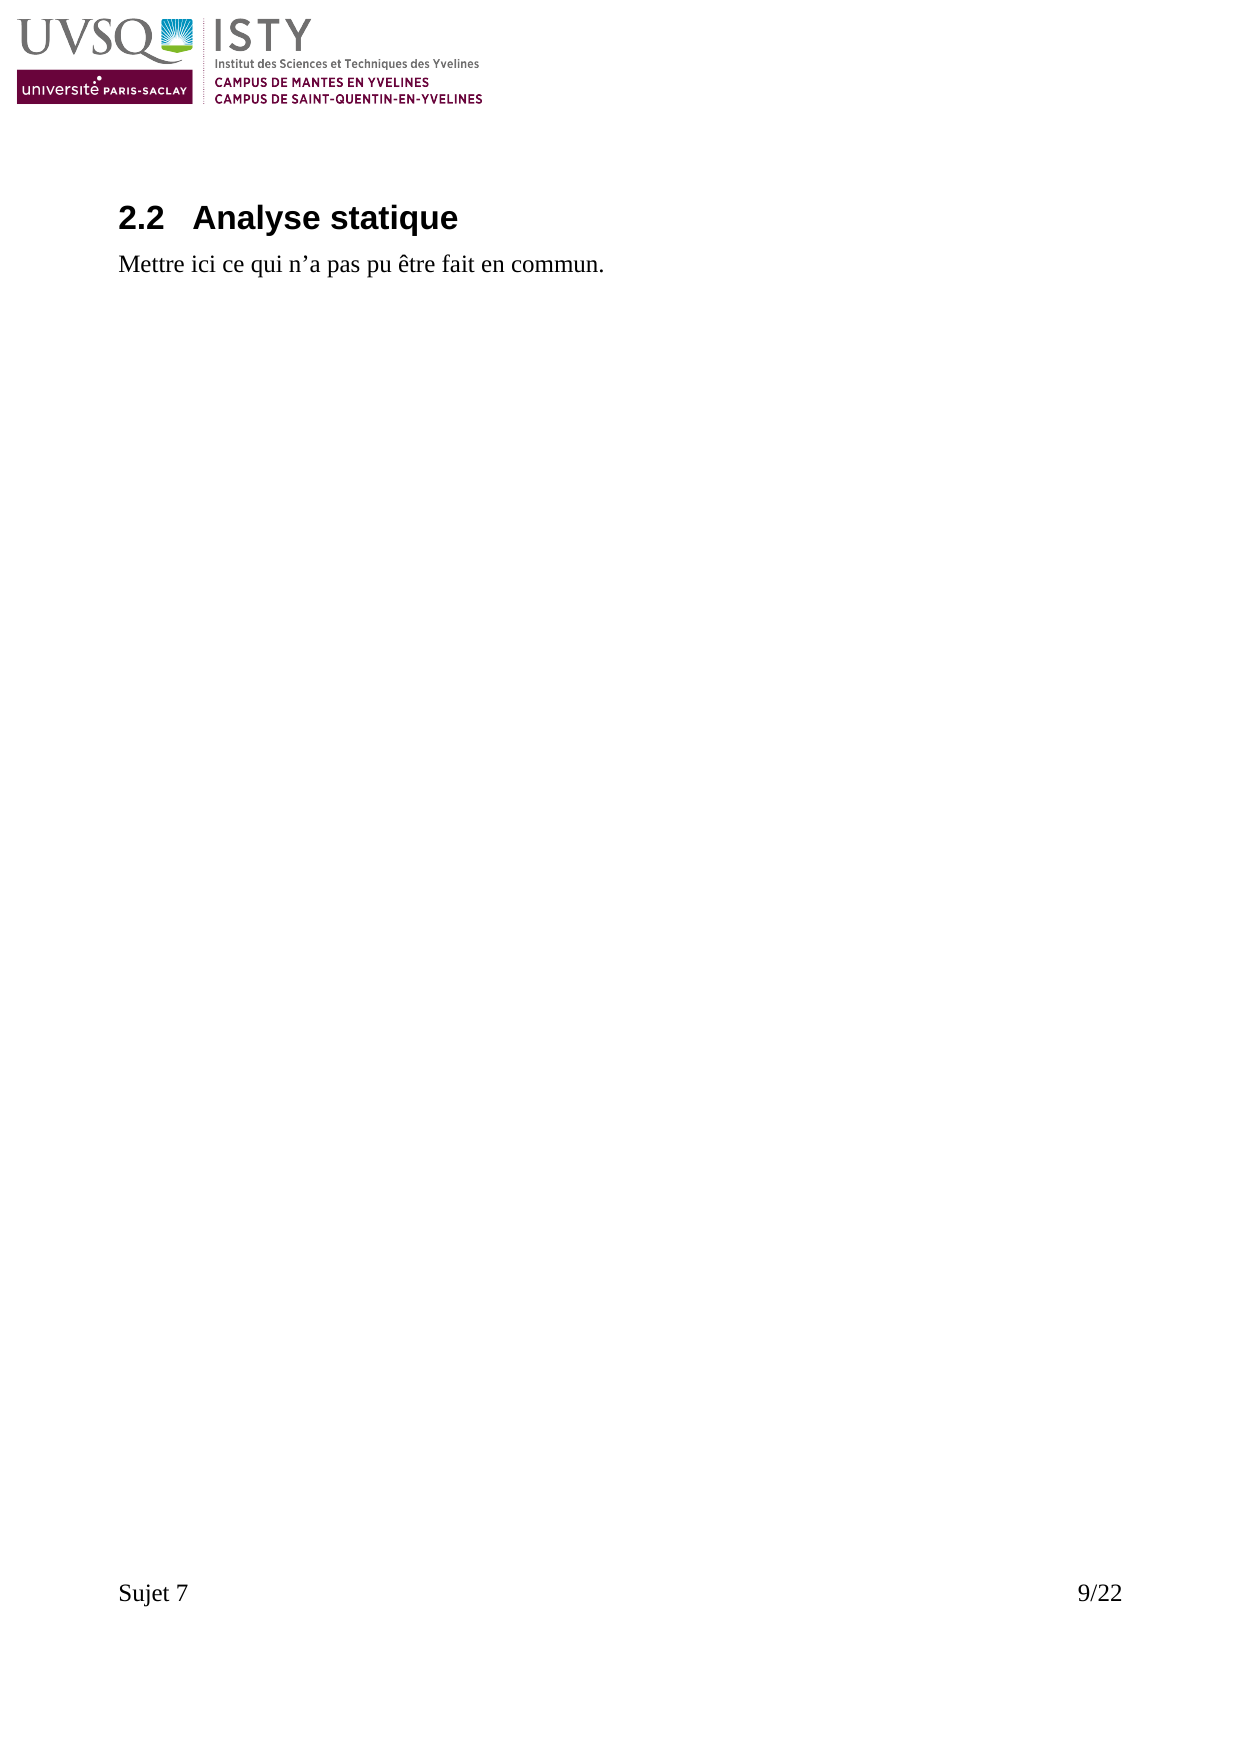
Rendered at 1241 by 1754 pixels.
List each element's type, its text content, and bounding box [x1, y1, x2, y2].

text Mettre ici ce qui n’a pas pu être fait en commun. [118, 249, 1122, 278]
picture [2, 2, 497, 121]
subtitle Analyse statique [118, 198, 1122, 236]
